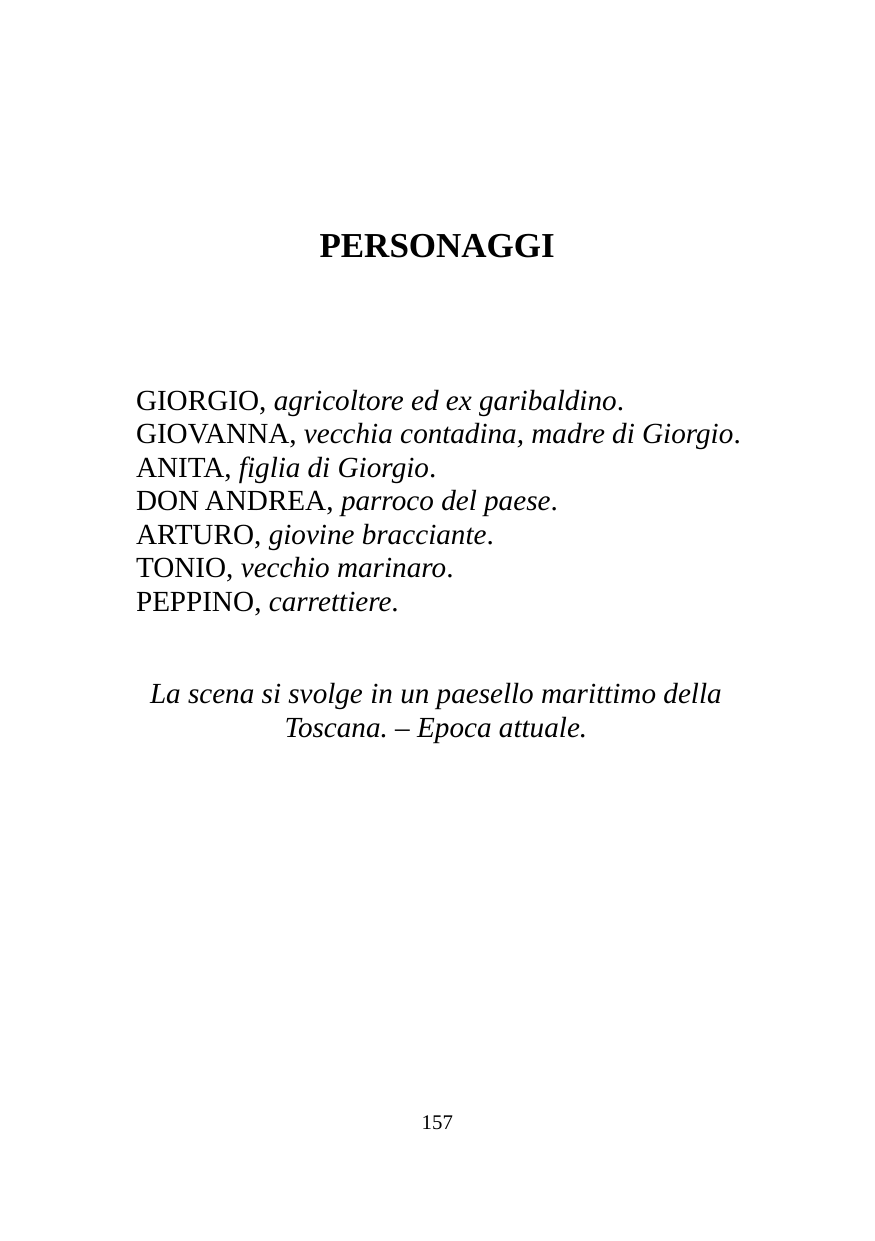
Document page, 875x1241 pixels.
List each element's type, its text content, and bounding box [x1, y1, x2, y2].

text TONIO, vecchio marinaro. [106, 550, 768, 584]
text ANITA, figlia di Giorgio. [106, 450, 768, 483]
text PEPPINO, carrettiere. [106, 584, 768, 617]
text ARTURO, giovine bracciante. [106, 517, 768, 550]
text GIORGIO, agricoltore ed ex garibaldino. [106, 383, 768, 416]
text DON ANDREA, parroco del paese. [106, 483, 768, 517]
text GIOVANNA, vecchia contadina, madre di Giorgio. [106, 416, 768, 450]
text La scena si svolge in un paesello marittimo della Toscana. – Epoca attuale. [106, 677, 768, 744]
subtitle PERSONAGGI [106, 224, 768, 264]
